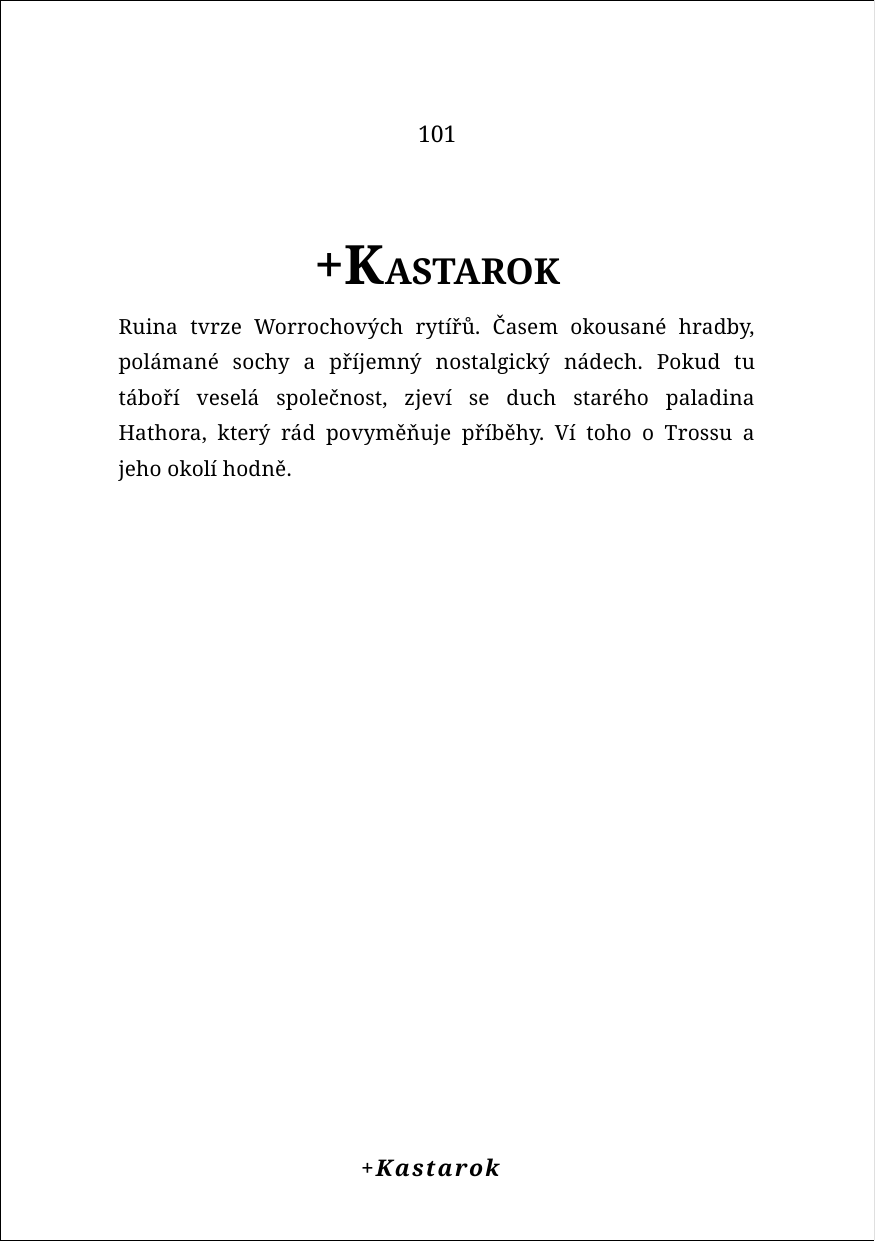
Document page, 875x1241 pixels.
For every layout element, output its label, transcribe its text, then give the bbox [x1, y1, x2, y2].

subtitle +Kastarok [118, 226, 756, 300]
text Ruina tvrze Worrochových rytířů. Časem okousané hradby, polámané sochy a příjemný nostalgický nádech. Pokud tu táboří veselá společnost, zjeví se duch starého paladina Hathora, který rád povyměňuje příběhy. Ví toho o Trossu a jeho okolí hodně. [118, 312, 756, 482]
